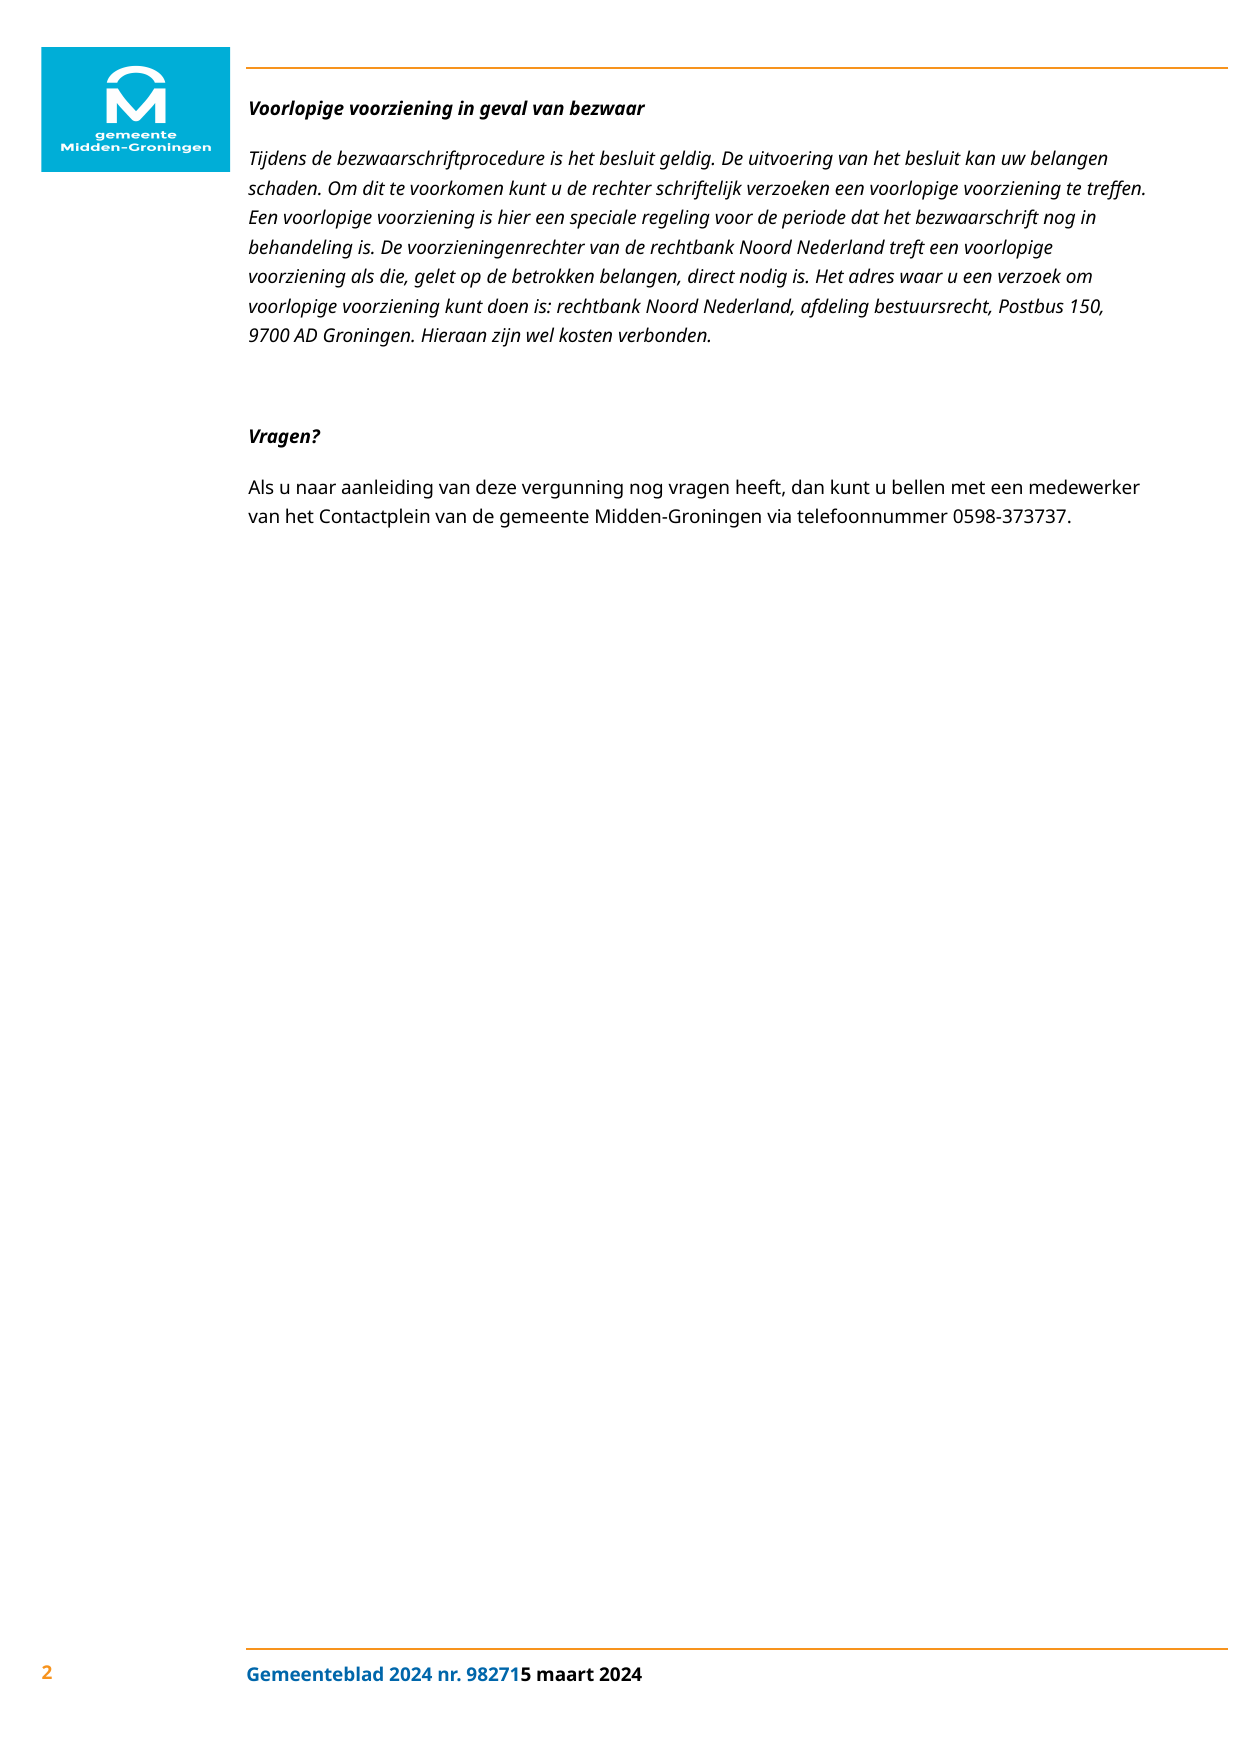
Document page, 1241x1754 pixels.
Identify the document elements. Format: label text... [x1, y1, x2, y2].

text Vragen? [248, 423, 1152, 449]
text Als u naar aanleiding van deze vergunning nog vragen heeft, dan kunt u bellen met een medewerker van het Contactplein van de gemeente Midden-Groningen via telefoonnummer 0598-373737. [248, 474, 1152, 529]
text Tijdens de bezwaarschriftprocedure is het besluit geldig. De uitvoering van het besluit kan uw belangen schaden. Om dit te voorkomen kunt u de rechter schriftelijk verzoeken een voorlopige voorziening te treffen. Een voorlopige voorziening is hier een speciale regeling voor de periode dat het bezwaarschrift nog in behandeling is. De voorzieningenrechter van de rechtbank Noord Nederland treft een voorlopige voorziening als die, gelet op de betrokken belangen, direct nodig is. Het adres waar u een verzoek om voorlopige voorziening kunt doen is: rechtbank Noord Nederland, afdeling bestuursrecht, Postbus 150, 9700 AD Groningen. Hieraan zijn wel kosten verbonden. [248, 145, 1152, 348]
text Voorlopige voorziening in geval van bezwaar [248, 95, 1152, 121]
picture [184, 146, 190, 153]
picture [107, 89, 165, 122]
picture [108, 66, 164, 82]
